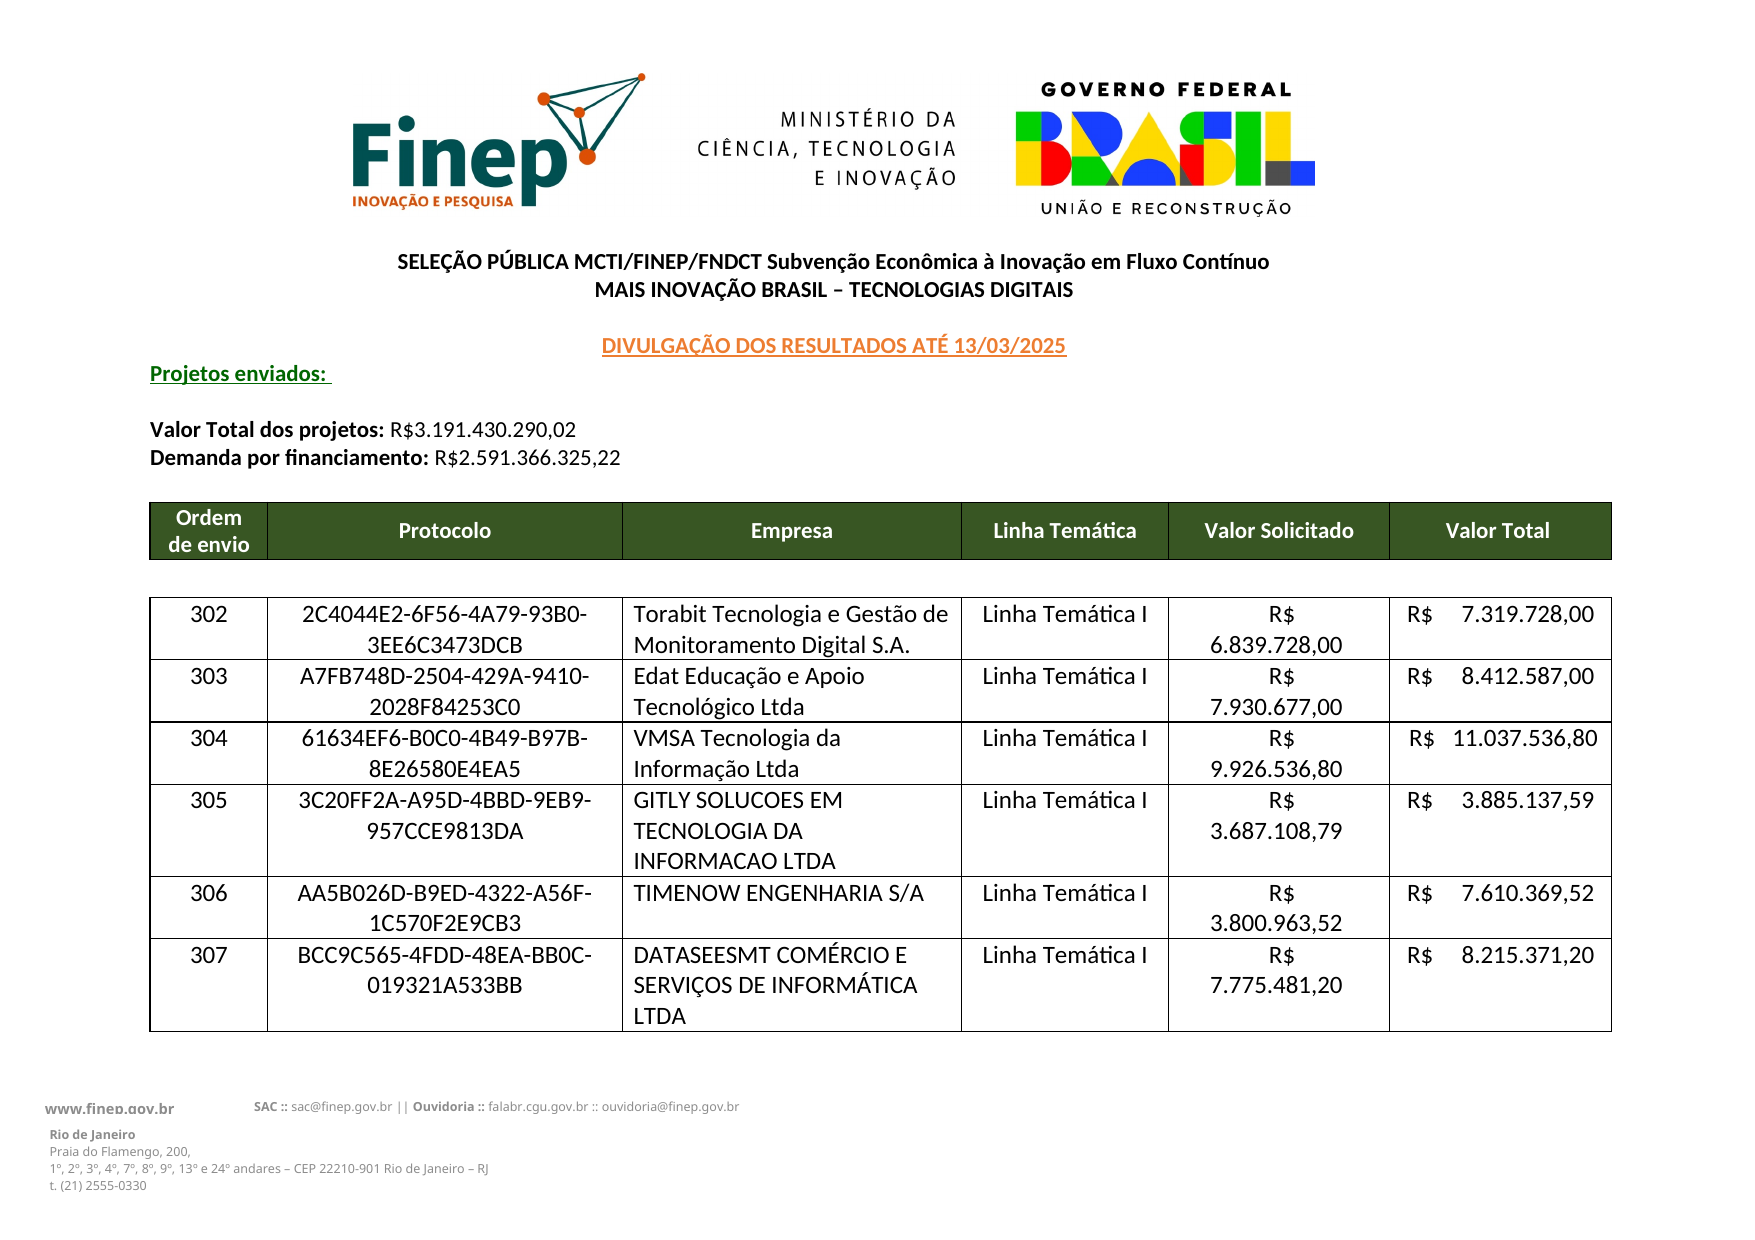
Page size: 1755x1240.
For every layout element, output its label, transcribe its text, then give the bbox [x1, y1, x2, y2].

table_cell R$ 3.800.963,52 [1169, 877, 1389, 938]
table_cell Linha Temática I [962, 598, 1168, 659]
table_cell R$ 8.412.587,00 [1390, 660, 1611, 721]
table_cell TIMENOW ENGENHARIA S/A [623, 877, 961, 938]
table_cell 61634EF6-B0C0-4B49-B97B-8E26580E4EA5 [268, 723, 622, 783]
table_cell Linha Temática I [962, 939, 1168, 1031]
table_cell R$ 6.839.728,00 [1169, 598, 1389, 659]
table_cell R$ 3.687.108,79 [1169, 785, 1389, 876]
table_cell R$ 7.930.677,00 [1169, 660, 1389, 721]
table_cell R$ 3.885.137,59 [1390, 785, 1611, 876]
table_cell R$ 11.037.536,80 [1390, 723, 1611, 783]
table_cell Torabit Tecnologia e Gestão de Monitoramento Digital S.A. [623, 598, 961, 659]
table_cell 2C4044E2-6F56-4A79-93B0-3EE6C3473DCB [268, 598, 622, 659]
table_cell Linha Temática I [962, 877, 1168, 938]
table_cell Linha Temática I [962, 723, 1168, 783]
table_cell R$ 8.215.371,20 [1390, 939, 1611, 1031]
table_cell 306 [151, 877, 267, 938]
table_cell Linha Temática I [962, 785, 1168, 876]
table_cell 305 [151, 785, 267, 876]
table_cell VMSA Tecnologia da Informação Ltda [623, 723, 961, 783]
table_cell 303 [151, 660, 267, 721]
table_cell Edat Educação e Apoio Tecnológico Ltda [623, 660, 961, 721]
table_cell Linha Temática I [962, 660, 1168, 721]
table_cell BCC9C565-4FDD-48EA-BB0C-019321A533BB [268, 939, 622, 1031]
table_cell 3C20FF2A-A95D-4BBD-9EB9-957CCE9813DA [268, 785, 622, 876]
table_cell R$ 7.319.728,00 [1390, 598, 1611, 659]
table_cell 307 [151, 939, 267, 1031]
table_cell A7FB748D-2504-429A-9410-2028F84253C0 [268, 660, 622, 721]
table_cell 304 [151, 723, 267, 783]
table_cell DATASEESMT COMÉRCIO E SERVIÇOS DE INFORMÁTICA LTDA [623, 939, 961, 1031]
table_cell R$ 7.775.481,20 [1169, 939, 1389, 1031]
table_cell R$ 9.926.536,80 [1169, 723, 1389, 783]
table_cell GITLY SOLUCOES EM TECNOLOGIA DA INFORMACAO LTDA [623, 785, 961, 876]
table_cell AA5B026D-B9ED-4322-A56F-1C570F2E9CB3 [268, 877, 622, 938]
table_cell 302 [151, 598, 267, 659]
table_cell R$ 7.610.369,52 [1390, 877, 1611, 938]
